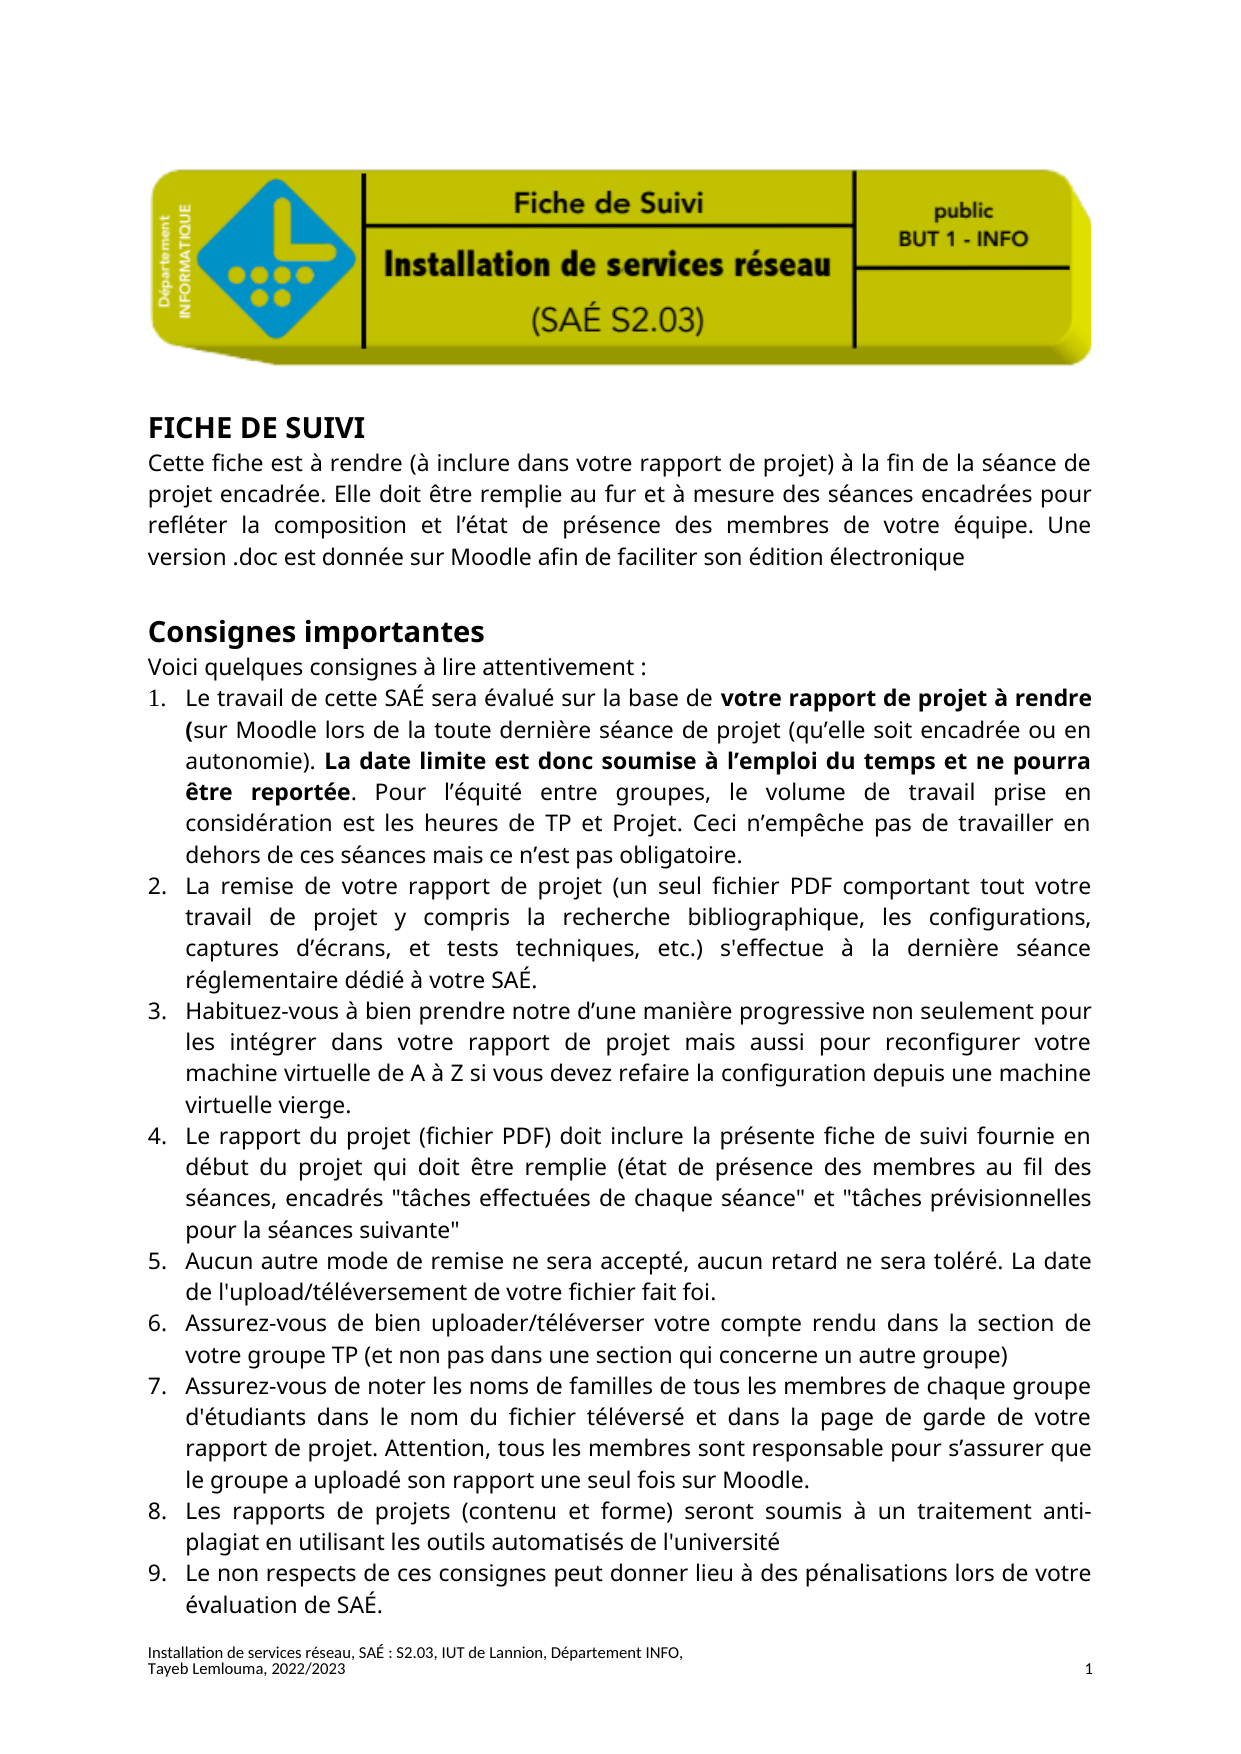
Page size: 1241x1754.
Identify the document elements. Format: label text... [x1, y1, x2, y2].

text Voici quelques consignes à lire attentivement : [148, 651, 1092, 682]
list La remise de votre rapport de projet (un seul fichier PDF comportant tout votre travail de projet y compris la recherche bibliographique, les configurations, captures d’écrans, et tests techniques, etc.) s'effectue à la dernière séance réglementaire dédié à votre SAÉ. [148, 870, 1092, 995]
list Le non respects de ces consignes peut donner lieu à des pénalisations lors de votre évaluation de SAÉ. [148, 1557, 1092, 1620]
list Assurez-vous de noter les noms de familles de tous les membres de chaque groupe d'étudiants dans le nom du fichier téléversé et dans la page de garde de votre rapport de projet. Attention, tous les membres sont responsable pour s’assurer que le groupe a uploadé son rapport une seul fois sur Moodle. [148, 1370, 1092, 1495]
list Aucun autre mode de remise ne sera accepté, aucun retard ne sera toléré. La date de l'upload/téléversement de votre fichier fait foi. [148, 1245, 1092, 1307]
list Habituez-vous à bien prendre notre d’une manière progressive non seulement pour les intégrer dans votre rapport de projet mais aussi pour reconfigurer votre machine virtuelle de A à Z si vous devez refaire la configuration depuis une machine virtuelle vierge. [148, 995, 1092, 1120]
text FICHE DE SUIVI [148, 407, 1092, 447]
text Cette fiche est à rendre (à inclure dans votre rapport de projet) à la fin de la séance de projet encadrée. Elle doit être remplie au fur et à mesure des séances encadrées pour refléter la composition et l’état de présence des membres de votre équipe. Une version .doc est donnée sur Moodle afin de faciliter son édition électronique [148, 447, 1092, 572]
list Le travail de cette SAÉ sera évalué sur la base de votre rapport de projet à rendre (sur Moodle lors de la toute dernière séance de projet (qu’elle soit encadrée ou en autonomie). La date limite est donc soumise à l’emploi du temps et ne pourra être reportée. Pour l’équité entre groupes, le volume de travail prise en considération est les heures de TP et Projet. Ceci n’empêche pas de travailler en dehors de ces séances mais ce n’est pas obligatoire. [148, 682, 1092, 870]
list Les rapports de projets (contenu et forme) seront soumis à un traitement anti-plagiat en utilisant les outils automatisés de l'université [148, 1495, 1092, 1557]
list Le rapport du projet (fichier PDF) doit inclure la présente fiche de suivi fournie en début du projet qui doit être remplie (état de présence des membres au fil des séances, encadrés "tâches effectuées de chaque séance" et "tâches prévisionnelles pour la séances suivante" [148, 1120, 1092, 1245]
list Assurez-vous de bien uploader/téléverser votre compte rendu dans la section de votre groupe TP (et non pas dans une section qui concerne un autre groupe) [148, 1307, 1092, 1370]
text Consignes importantes [148, 611, 1092, 651]
